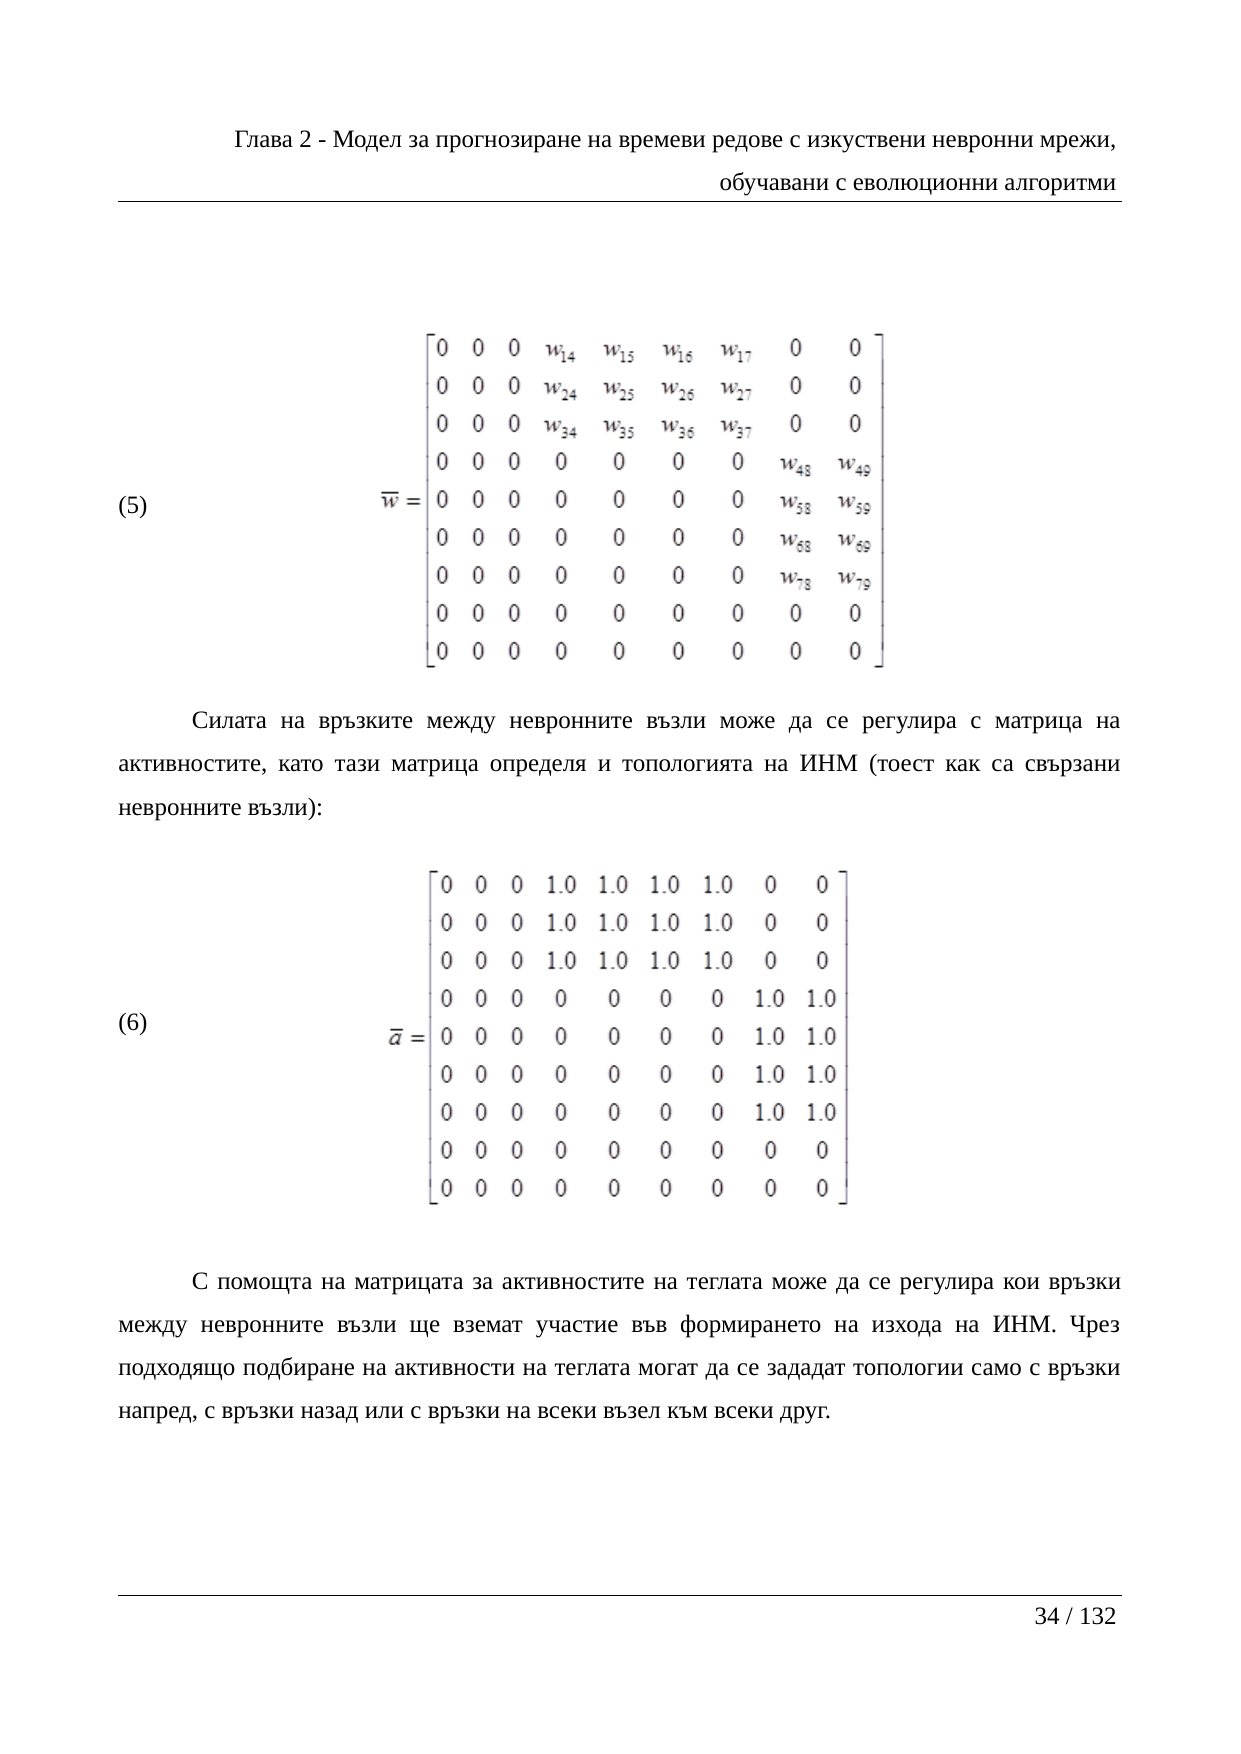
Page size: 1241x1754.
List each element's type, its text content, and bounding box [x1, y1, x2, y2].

text С помощта на матрицата за активностите на теглата може да се регулира кои връзки между невронните възли ще вземат участие във формирането на изхода на ИНМ. Чрез подходящо подбиране на активности на теглата могат да се зададат топологии само с връзки напред, с връзки назад или с връзки на всеки възел към всеки друг. [118, 1266, 1122, 1424]
text [854, 1007, 1122, 1036]
text [890, 490, 1122, 518]
text Силата на връзките между невронните възли може да се регулира с матрица на активностите, като тази матрица определя и топологията на ИНМ (тоест как са свързани невронните възли): [118, 705, 1122, 820]
text (5) [118, 490, 377, 518]
text (6) [118, 1007, 386, 1036]
